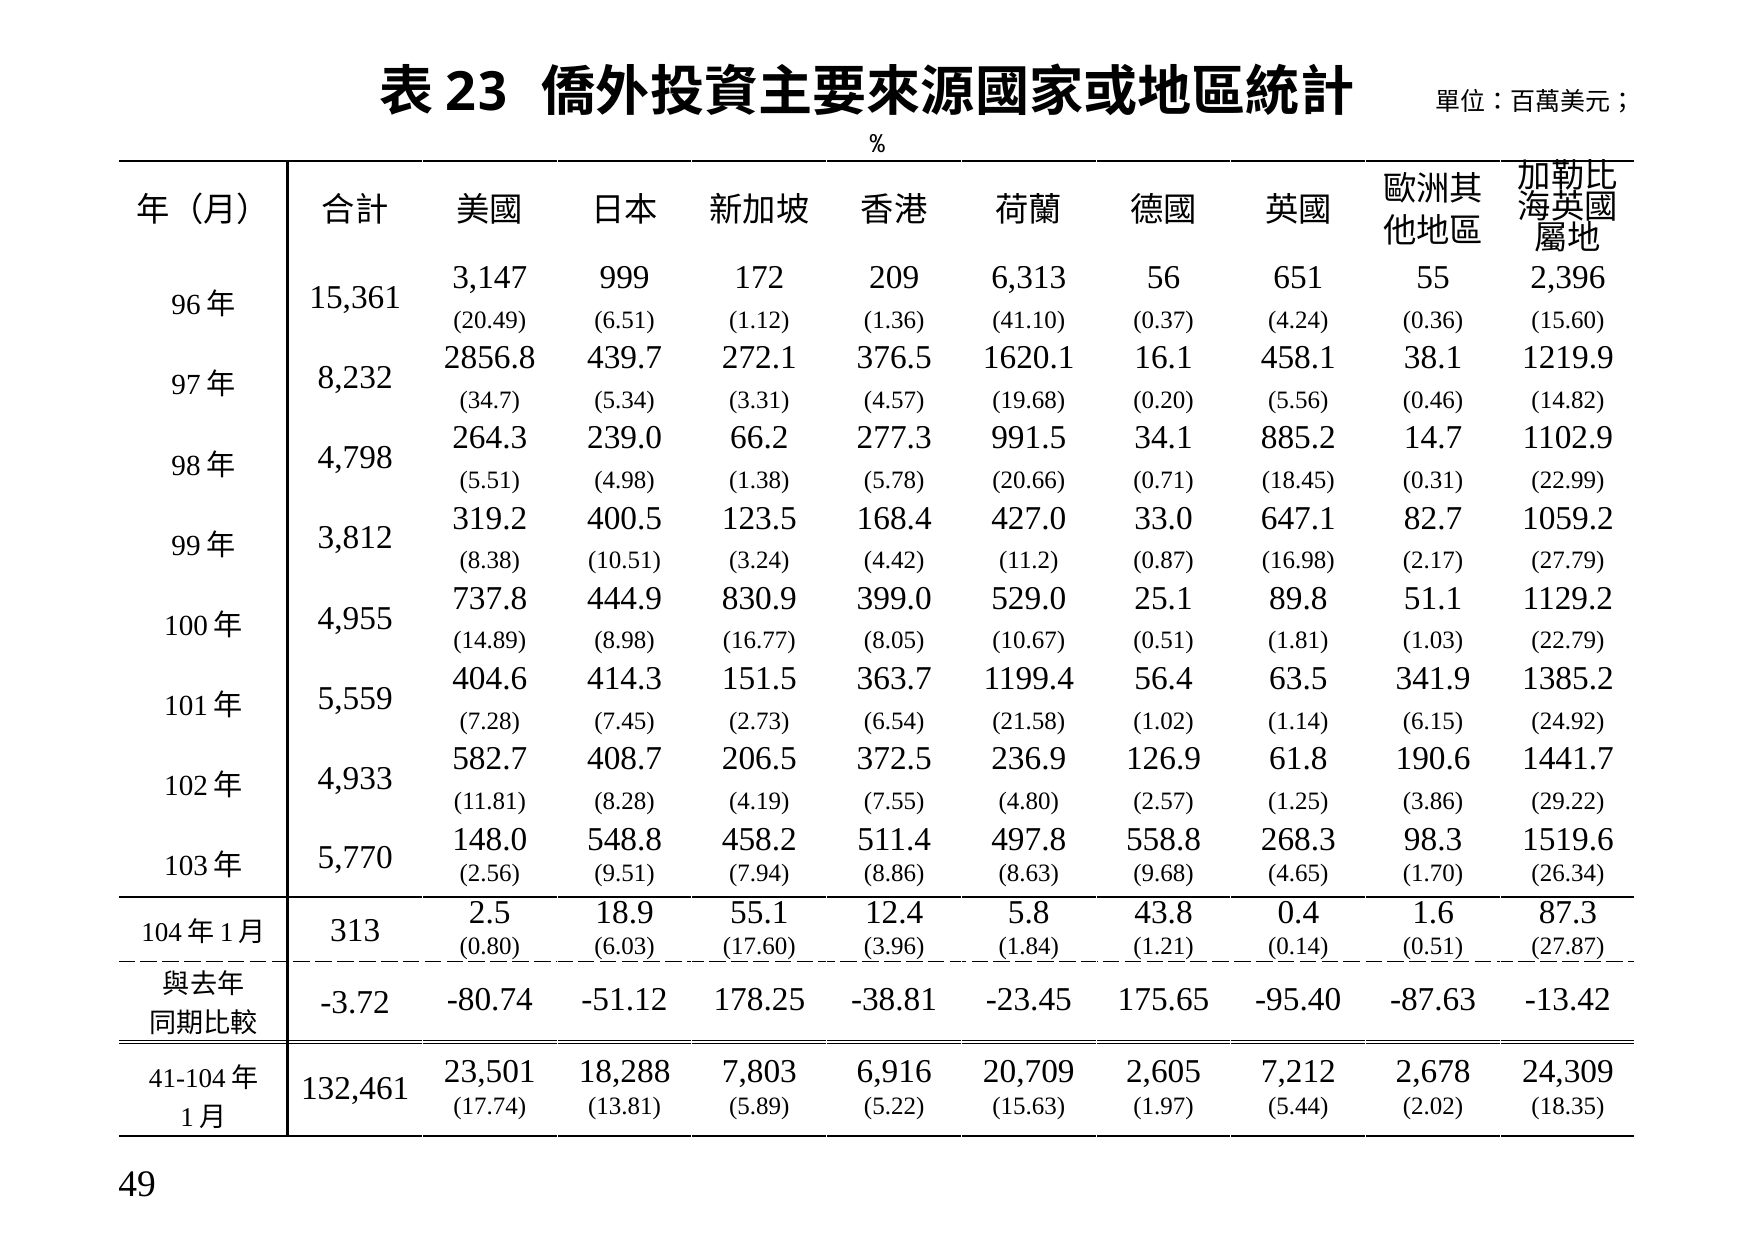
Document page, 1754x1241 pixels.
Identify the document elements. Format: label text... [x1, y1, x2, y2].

table_cell 4,798 [289, 417, 422, 496]
table_cell 414.3 (7.45) [558, 658, 691, 737]
table_cell 56 (0.37) [1097, 257, 1230, 336]
table_cell 7,212 (5.44) [1231, 1044, 1365, 1134]
table_cell 51.1 (1.03) [1366, 578, 1500, 657]
table_cell 43.8 (1.21) [1097, 898, 1230, 961]
table_cell 1.6 (0.51) [1366, 898, 1500, 961]
table_cell 41-104年 1月 [119, 1044, 286, 1134]
table_cell 1385.2 (24.92) [1501, 658, 1634, 737]
table_cell 400.5 (10.51) [558, 498, 691, 577]
table_cell -13.42 [1501, 961, 1634, 1040]
table_cell 55 (0.36) [1366, 257, 1500, 336]
table_header 歐洲其他地區 [1366, 162, 1500, 256]
table_cell 172 (1.12) [692, 257, 826, 336]
table_cell 6,313 (41.10) [962, 257, 1096, 336]
table_cell 2,605 (1.97) [1097, 1044, 1230, 1134]
table_cell 458.2 (7.94) [692, 817, 826, 896]
table_cell 7,803 (5.89) [692, 1044, 826, 1134]
table_cell 239.0 (4.98) [558, 417, 691, 496]
table_cell 647.1 (16.98) [1231, 498, 1365, 577]
table_cell 363.7 (6.54) [827, 658, 961, 737]
table_cell 126.9 (2.57) [1097, 738, 1230, 817]
table_header 加勒比海英國屬地 [1501, 162, 1634, 256]
table_cell 1519.6 (26.34) [1501, 817, 1634, 896]
table_header 英國 [1231, 162, 1365, 256]
table_cell 178.25 [692, 961, 826, 1040]
table_cell 97年 [119, 337, 286, 416]
text 表23 僑外投資主要來源國家或地區統計 單位：百萬美元；% [118, 47, 1636, 160]
table_cell 5,559 [289, 658, 422, 737]
table_cell 2,678 (2.02) [1366, 1044, 1500, 1134]
table_cell 18,288 (13.81) [558, 1044, 691, 1134]
table_cell 與去年 同期比較 [119, 961, 286, 1040]
table_cell 651 (4.24) [1231, 257, 1365, 336]
table_cell 123.5 (3.24) [692, 498, 826, 577]
table_cell -51.12 [558, 961, 691, 1040]
table_cell 100年 [119, 578, 286, 657]
table_cell 277.3 (5.78) [827, 417, 961, 496]
table_header 德國 [1097, 162, 1230, 256]
table_cell 209 (1.36) [827, 257, 961, 336]
table_cell 6,916 (5.22) [827, 1044, 961, 1134]
table_cell 103年 [119, 817, 286, 896]
table_cell 8,232 [289, 337, 422, 416]
table_cell 444.9 (8.98) [558, 578, 691, 657]
table_cell 399.0 (8.05) [827, 578, 961, 657]
table_cell 2,396 (15.60) [1501, 257, 1634, 336]
table_cell 151.5 (2.73) [692, 658, 826, 737]
table_cell 511.4 (8.86) [827, 817, 961, 896]
table_cell 104年1月 [119, 898, 286, 961]
table_cell 1199.4 (21.58) [962, 658, 1096, 737]
table_cell 66.2 (1.38) [692, 417, 826, 496]
table_cell 372.5 (7.55) [827, 738, 961, 817]
table_cell 582.7 (11.81) [423, 738, 557, 817]
table_cell 87.3 (27.87) [1501, 898, 1634, 961]
table_cell 89.8 (1.81) [1231, 578, 1365, 657]
table_cell 38.1 (0.46) [1366, 337, 1500, 416]
table_cell 61.8 (1.25) [1231, 738, 1365, 817]
table_cell 1102.9 (22.99) [1501, 417, 1634, 496]
table_cell 3,812 [289, 498, 422, 577]
table_cell 272.1 (3.31) [692, 337, 826, 416]
table_cell 313 [289, 898, 422, 961]
table_cell 1441.7 (29.22) [1501, 738, 1634, 817]
table_cell 376.5 (4.57) [827, 337, 961, 416]
table_header 新加坡 [692, 162, 826, 256]
table_cell 1129.2 (22.79) [1501, 578, 1634, 657]
table_cell 16.1 (0.20) [1097, 337, 1230, 416]
table_cell 497.8 (8.63) [962, 817, 1096, 896]
table_cell 341.9 (6.15) [1366, 658, 1500, 737]
table_cell 98年 [119, 417, 286, 496]
table_cell 14.7 (0.31) [1366, 417, 1500, 496]
table_cell 236.9 (4.80) [962, 738, 1096, 817]
table_cell 102年 [119, 738, 286, 817]
table_cell 18.9 (6.03) [558, 898, 691, 961]
table_cell 175.65 [1097, 961, 1230, 1040]
table_cell 15,361 [289, 257, 422, 336]
table_cell -23.45 [962, 961, 1096, 1040]
table_cell -95.40 [1231, 961, 1365, 1040]
table_cell 24,309 (18.35) [1501, 1044, 1634, 1134]
table_header 合計 [289, 162, 422, 256]
table_cell 264.3 (5.51) [423, 417, 557, 496]
table_cell 34.1 (0.71) [1097, 417, 1230, 496]
table_cell -3.72 [289, 961, 422, 1040]
table_cell 82.7 (2.17) [1366, 498, 1500, 577]
table_cell 2856.8 (34.7) [423, 337, 557, 416]
table_cell -38.81 [827, 961, 961, 1040]
table_cell 830.9 (16.77) [692, 578, 826, 657]
table_cell 529.0 (10.67) [962, 578, 1096, 657]
table_cell 268.3 (4.65) [1231, 817, 1365, 896]
table_cell 0.4 (0.14) [1231, 898, 1365, 961]
table_cell 558.8 (9.68) [1097, 817, 1230, 896]
table_cell 2.5 (0.80) [423, 898, 557, 961]
table_cell 55.1 (17.60) [692, 898, 826, 961]
table_cell 408.7 (8.28) [558, 738, 691, 817]
table_cell 20,709 (15.63) [962, 1044, 1096, 1134]
table_cell 148.0 (2.56) [423, 817, 557, 896]
table_cell 427.0 (11.2) [962, 498, 1096, 577]
table_cell 4,933 [289, 738, 422, 817]
table_cell 168.4 (4.42) [827, 498, 961, 577]
table_cell 885.2 (18.45) [1231, 417, 1365, 496]
table_cell -87.63 [1366, 961, 1500, 1040]
table_header 香港 [827, 162, 961, 256]
table_cell 1059.2 (27.79) [1501, 498, 1634, 577]
table_cell 33.0 (0.87) [1097, 498, 1230, 577]
table_cell 63.5 (1.14) [1231, 658, 1365, 737]
table_cell 98.3 (1.70) [1366, 817, 1500, 896]
table_cell -80.74 [423, 961, 557, 1040]
table_cell 4,955 [289, 578, 422, 657]
table_cell 190.6 (3.86) [1366, 738, 1500, 817]
table_cell 132,461 [289, 1044, 422, 1134]
table_cell 458.1 (5.56) [1231, 337, 1365, 416]
table_cell 5.8 (1.84) [962, 898, 1096, 961]
table_cell 319.2 (8.38) [423, 498, 557, 577]
table_cell 99年 [119, 498, 286, 577]
table_cell 5,770 [289, 817, 422, 896]
table_cell 404.6 (7.28) [423, 658, 557, 737]
table_header 美國 [423, 162, 557, 256]
table_cell 1620.1 (19.68) [962, 337, 1096, 416]
table_cell 991.5 (20.66) [962, 417, 1096, 496]
table_cell 3,147 (20.49) [423, 257, 557, 336]
table_cell 206.5 (4.19) [692, 738, 826, 817]
table_cell 96年 [119, 257, 286, 336]
table_header 荷蘭 [962, 162, 1096, 256]
table_cell 999 (6.51) [558, 257, 691, 336]
table_header 年（月） [119, 162, 286, 256]
table_cell 439.7 (5.34) [558, 337, 691, 416]
table_cell 23,501 (17.74) [423, 1044, 557, 1134]
table_cell 12.4 (3.96) [827, 898, 961, 961]
table_cell 101年 [119, 658, 286, 737]
table_cell 1219.9 (14.82) [1501, 337, 1634, 416]
table_cell 56.4 (1.02) [1097, 658, 1230, 737]
table_cell 737.8 (14.89) [423, 578, 557, 657]
table_cell 25.1 (0.51) [1097, 578, 1230, 657]
table_header 日本 [558, 162, 691, 256]
table_cell 548.8 (9.51) [558, 817, 691, 896]
